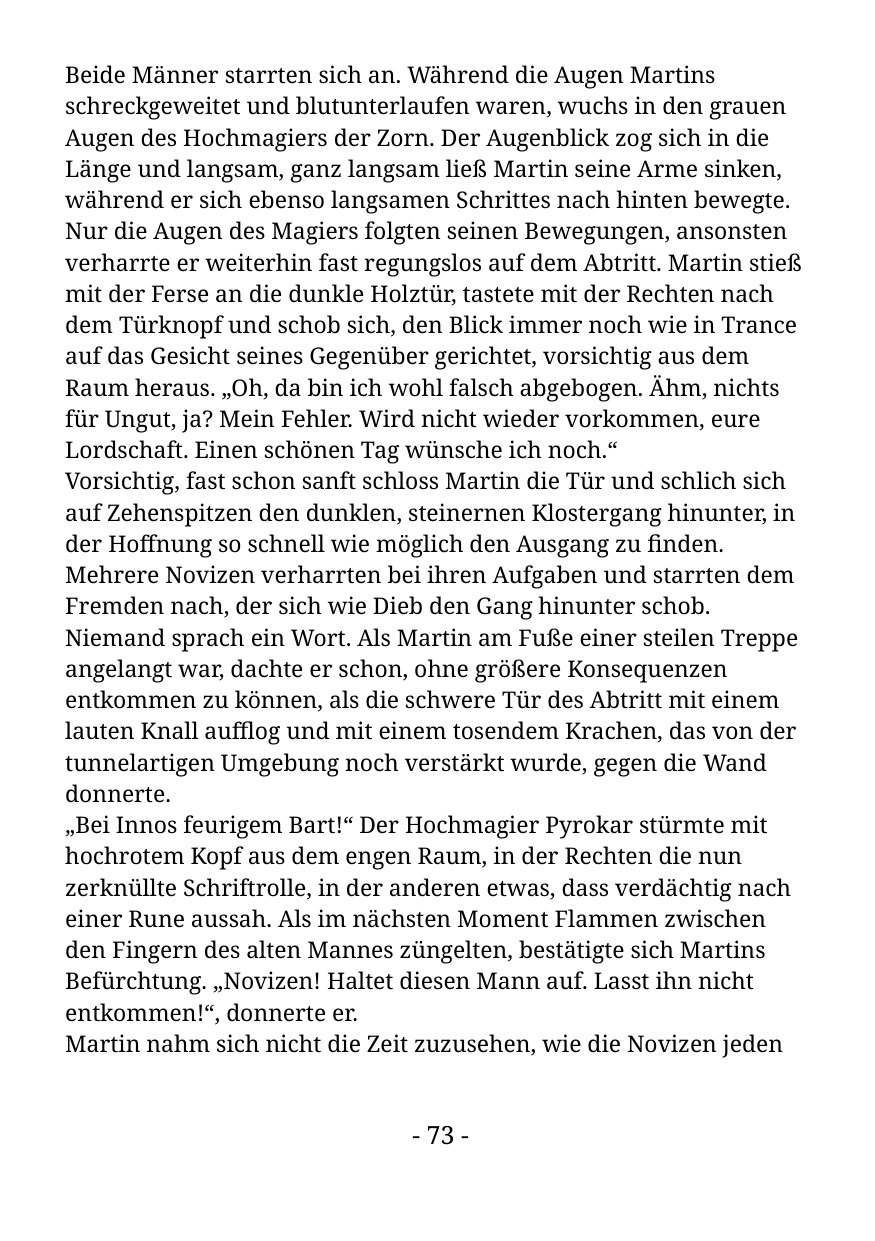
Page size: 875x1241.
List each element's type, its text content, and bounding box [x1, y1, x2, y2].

text Beide Männer starrten sich an. Während die Augen Martins schreckgeweitet und blutunterlaufen waren, wuchs in den grauen Augen des Hochmagiers der Zorn. Der Augenblick zog sich in die Länge und langsam, ganz langsam ließ Martin seine Arme sinken, während er sich ebenso langsamen Schrittes nach hinten bewegte. Nur die Augen des Magiers folgten seinen Bewegungen, ansonsten verharrte er weiterhin fast regungslos auf dem Abtritt. Martin stieß mit der Ferse an die dunkle Holztür, tastete mit der Rechten nach dem Türknopf und schob sich, den Blick immer noch wie in Trance auf das Gesicht seines Gegenüber gerichtet, vorsichtig aus dem Raum heraus. „Oh, da bin ich wohl falsch abgebogen. Ähm, nichts für Ungut, ja? Mein Fehler. Wird nicht wieder vorkommen, eure Lordschaft. Einen schönen Tag wünsche ich noch.“ Vorsichtig, fast schon sanft schloss Martin die Tür und schlich sich auf Zehenspitzen den dunklen, steinernen Klostergang hinunter, in der Hoffnung so schnell wie möglich den Ausgang zu finden. Mehrere Novizen verharrten bei ihren Aufgaben und starrten dem Fremden nach, der sich wie Dieb den Gang hinunter schob. Niemand sprach ein Wort. Als Martin am Fuße einer steilen Treppe angelangt war, dachte er schon, ohne größere Konsequenzen entkommen zu können, als die schwere Tür des Abtritt mit einem lauten Knall aufflog und mit einem tosendem Krachen, das von der tunnelartigen Umgebung noch verstärkt wurde, gegen die Wand donnerte. „Bei Innos feurigem Bart!“ Der Hochmagier Pyrokar stürmte mit hochrotem Kopf aus dem engen Raum, in der Rechten die nun zerknüllte Schriftrolle, in der anderen etwas, dass verdächtig nach einer Rune aussah. Als im nächsten Moment Flammen zwischen den Fingern des alten Mannes züngelten, bestätigte sich Martins Befürchtung. „Novizen! Haltet diesen Mann auf. Lasst ihn nicht entkommen!“, donnerte er. Martin nahm sich nicht die Zeit zuzusehen, wie die Novizen jeden [65, 59, 809, 1059]
